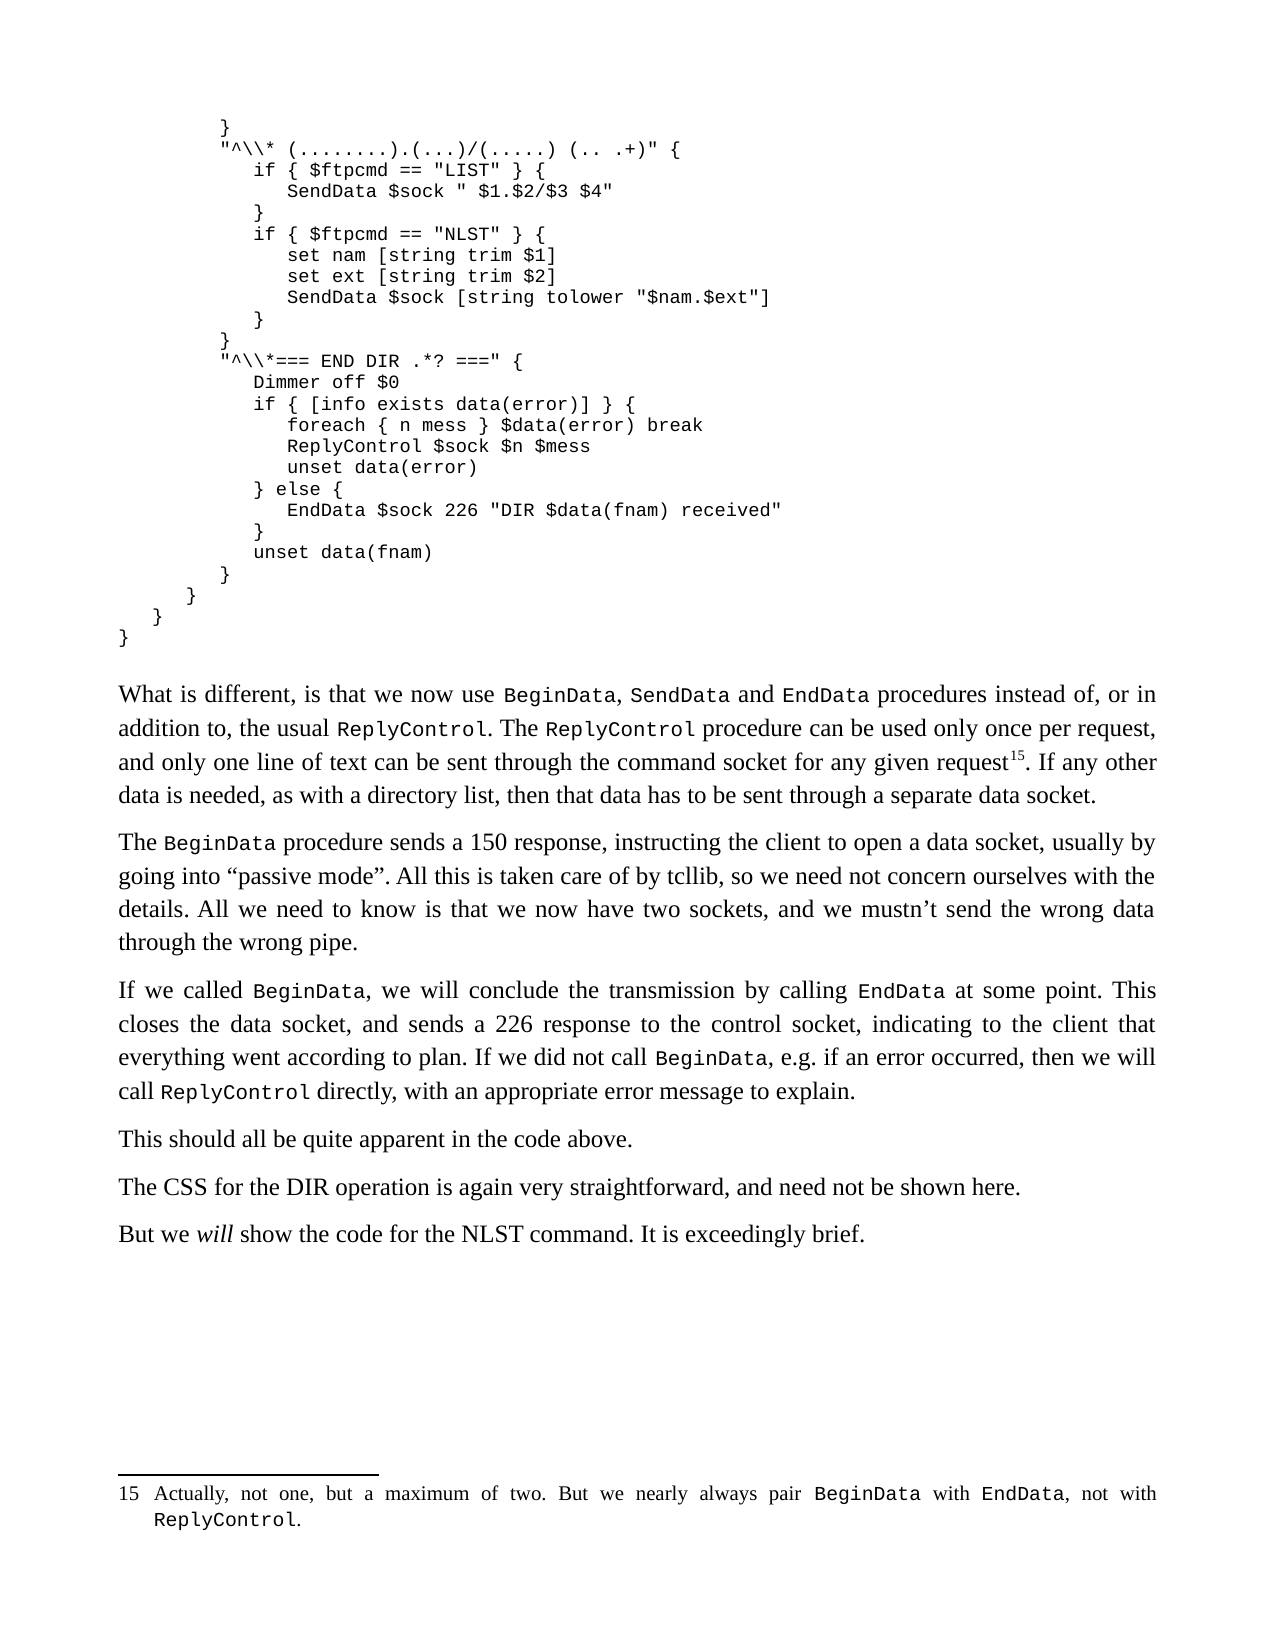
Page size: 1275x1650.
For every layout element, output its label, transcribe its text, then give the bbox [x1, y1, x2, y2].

text "^\\* (........).(...)/(.....) (.. .+)" { [118, 139, 1157, 161]
text foreach { n mess } $data(error) break [118, 416, 1157, 437]
text } [118, 607, 1157, 628]
text If we called BeginData, we will conclude the transmission by calling EndData at some point. This closes the data socket, and sends a 226 response to the control socket, indicating to the client that everything went according to plan. If we did not call BeginData, e.g. if an error occurred, then we will call ReplyControl directly, with an appropriate error message to explain. [118, 975, 1157, 1105]
text EndData $sock 226 "DIR $data(fnam) received" [118, 501, 1157, 522]
text This should all be quite apparent in the code above. [118, 1124, 1157, 1153]
text if { $ftpcmd == "NLST" } { [118, 224, 1157, 246]
text SendData $sock [string tolower "$nam.$ext"] [118, 288, 1157, 309]
text } else { [118, 479, 1157, 501]
text ReplyControl $sock $n $mess [118, 437, 1157, 458]
text } [118, 331, 1157, 352]
text } [118, 522, 1157, 543]
text } [118, 628, 1157, 649]
text } [118, 586, 1157, 607]
text unset data(error) [118, 458, 1157, 479]
text But we will show the code for the NLST command. It is exceedingly brief. [118, 1219, 1157, 1248]
text set nam [string trim $1] [118, 246, 1157, 267]
text } [118, 309, 1157, 331]
text } [118, 203, 1157, 224]
text "^\\*=== END DIR .*? ===" { [118, 352, 1157, 373]
text The CSS for the DIR operation is again very straightforward, and need not be shown here. [118, 1172, 1157, 1201]
text } [118, 564, 1157, 586]
text } [118, 118, 1157, 139]
text Actually, not one, but a maximum of two. But we nearly always pair BeginData with EndData, not with ReplyControl. [118, 1481, 1157, 1532]
text What is different, is that we now use BeginData, SendData and EndData procedures instead of, or in addition to, the usual ReplyControl. The ReplyControl procedure can be used only once per request, and only one line of text can be sent through the command socket for any given request. If any other data is needed, as with a directory list, then that data has to be sent through a separate data socket. [118, 679, 1157, 808]
text if { [info exists data(error)] } { [118, 394, 1157, 416]
text SendData $sock " $1.$2/$3 $4" [118, 182, 1157, 203]
text if { $ftpcmd == "LIST" } { [118, 161, 1157, 182]
text Dimmer off $0 [118, 373, 1157, 394]
text set ext [string trim $2] [118, 267, 1157, 288]
text The BeginData procedure sends a 150 response, instructing the client to open a data socket, usually by going into “passive mode”. All this is taken care of by tcllib, so we need not concern ourselves with the details. All we need to know is that we now have two sockets, and we mustn’t send the wrong data through the wrong pipe. [118, 827, 1157, 956]
text unset data(fnam) [118, 543, 1157, 564]
